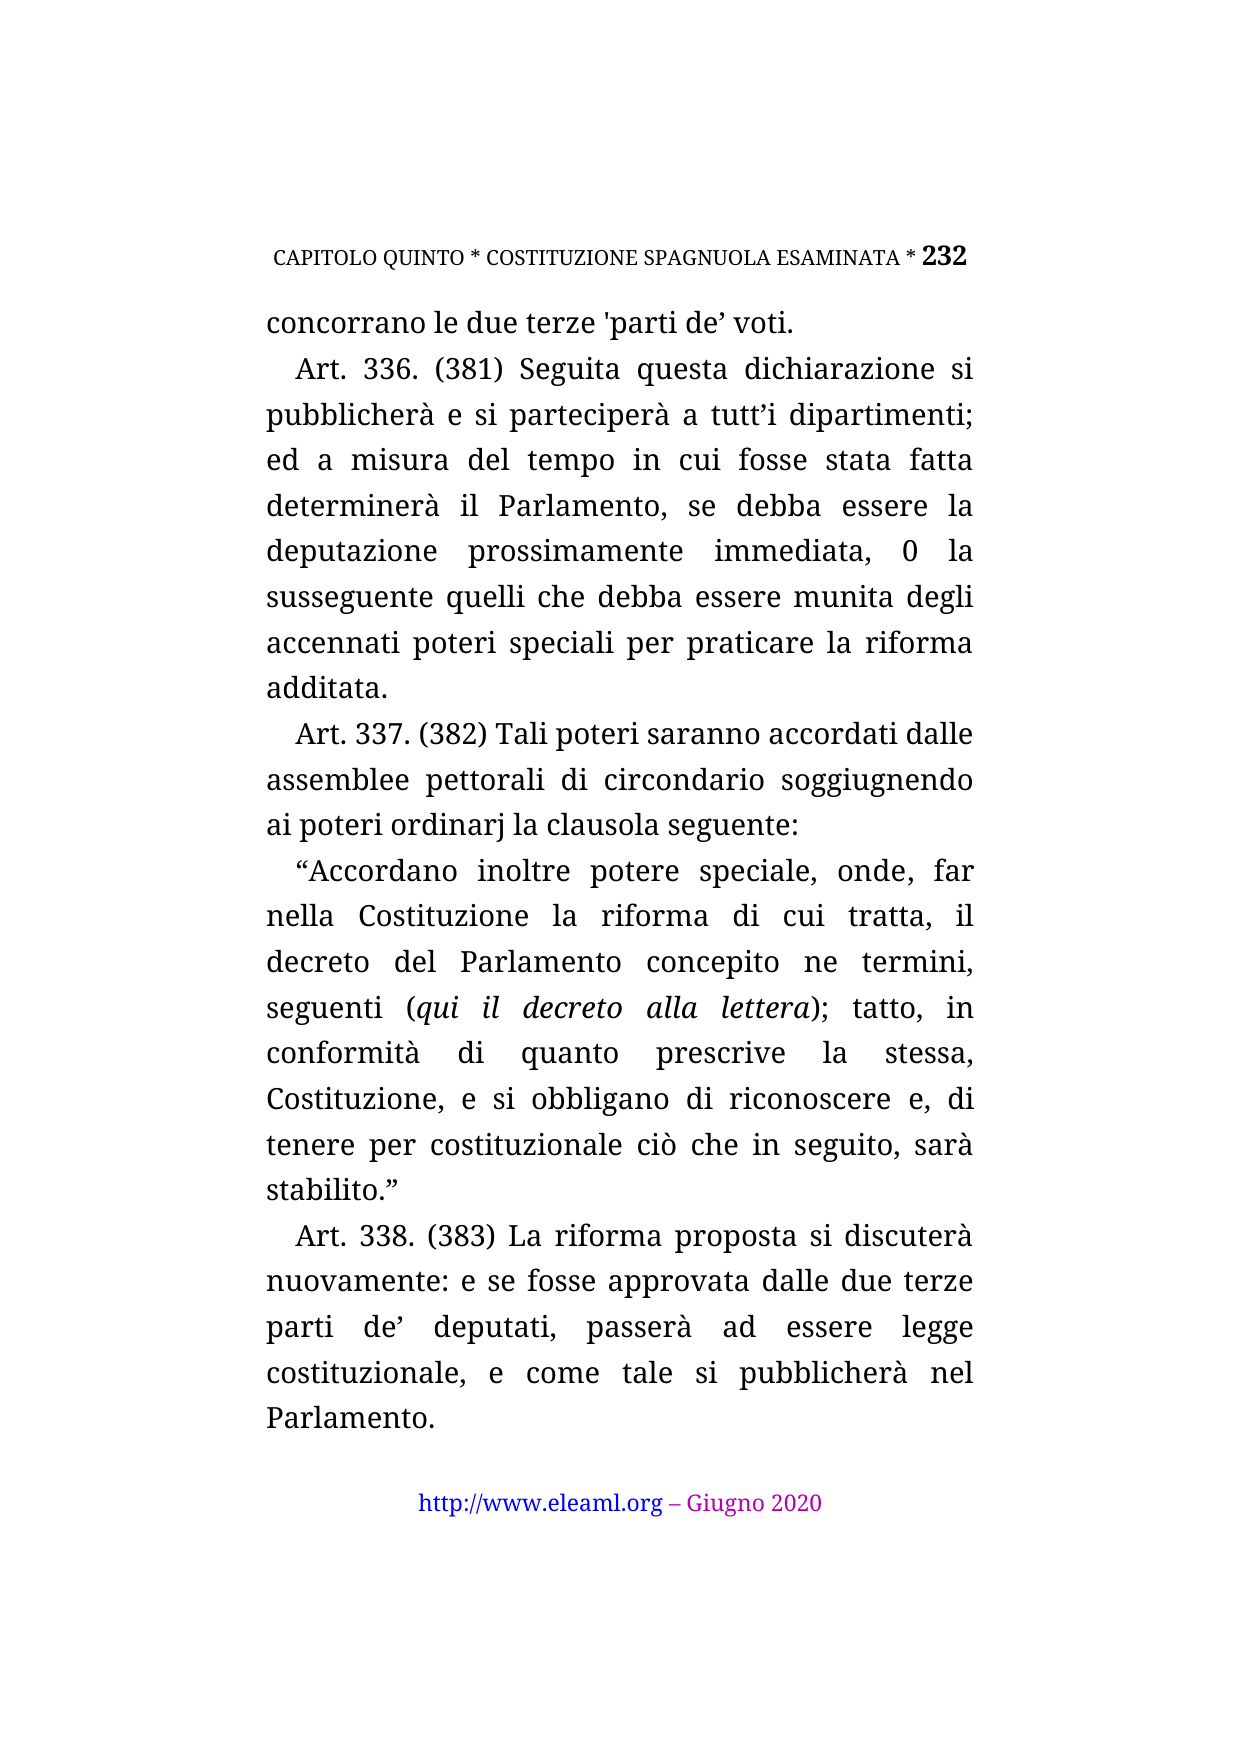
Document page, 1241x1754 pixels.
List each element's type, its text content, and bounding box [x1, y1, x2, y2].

text Art. 336. (381) Seguita questa dichiarazione si pubblicherà e si parteciperà a tutt’i dipartimenti; ed a misura del tempo in cui fosse stata fatta determinerà il Parlamento, se debba essere la deputazione prossimamente immediata, 0 la susseguente quelli che debba essere munita degli accennati poteri speciali per praticare la riforma additata. [266, 348, 974, 707]
text Art. 338. (383) La riforma proposta si discuterà nuovamente: e se fosse approvata dalle due terze parti de’ deputati, passerà ad essere legge costituzionale, e come tale si pubblicherà nel Parlamento. [266, 1215, 974, 1437]
text “Accordano inoltre potere speciale, onde, far nella Costituzione la riforma di cui tratta, il decreto del Parlamento concepito ne termini, seguenti (qui il decreto alla lettera); tatto, in conformità di quanto prescrive la stessa, Costituzione, e si obbligano di riconoscere e, di tenere per costituzionale ciò che in seguito, sarà stabilito.” [266, 850, 974, 1209]
text concorrano le due terze 'parti de’ voti. [266, 303, 974, 342]
text Art. 337. (382) Tali poteri saranno accordati dalle assemblee pettorali di circondario soggiugnendo ai poteri ordinarj la clausola seguente: [266, 713, 974, 844]
